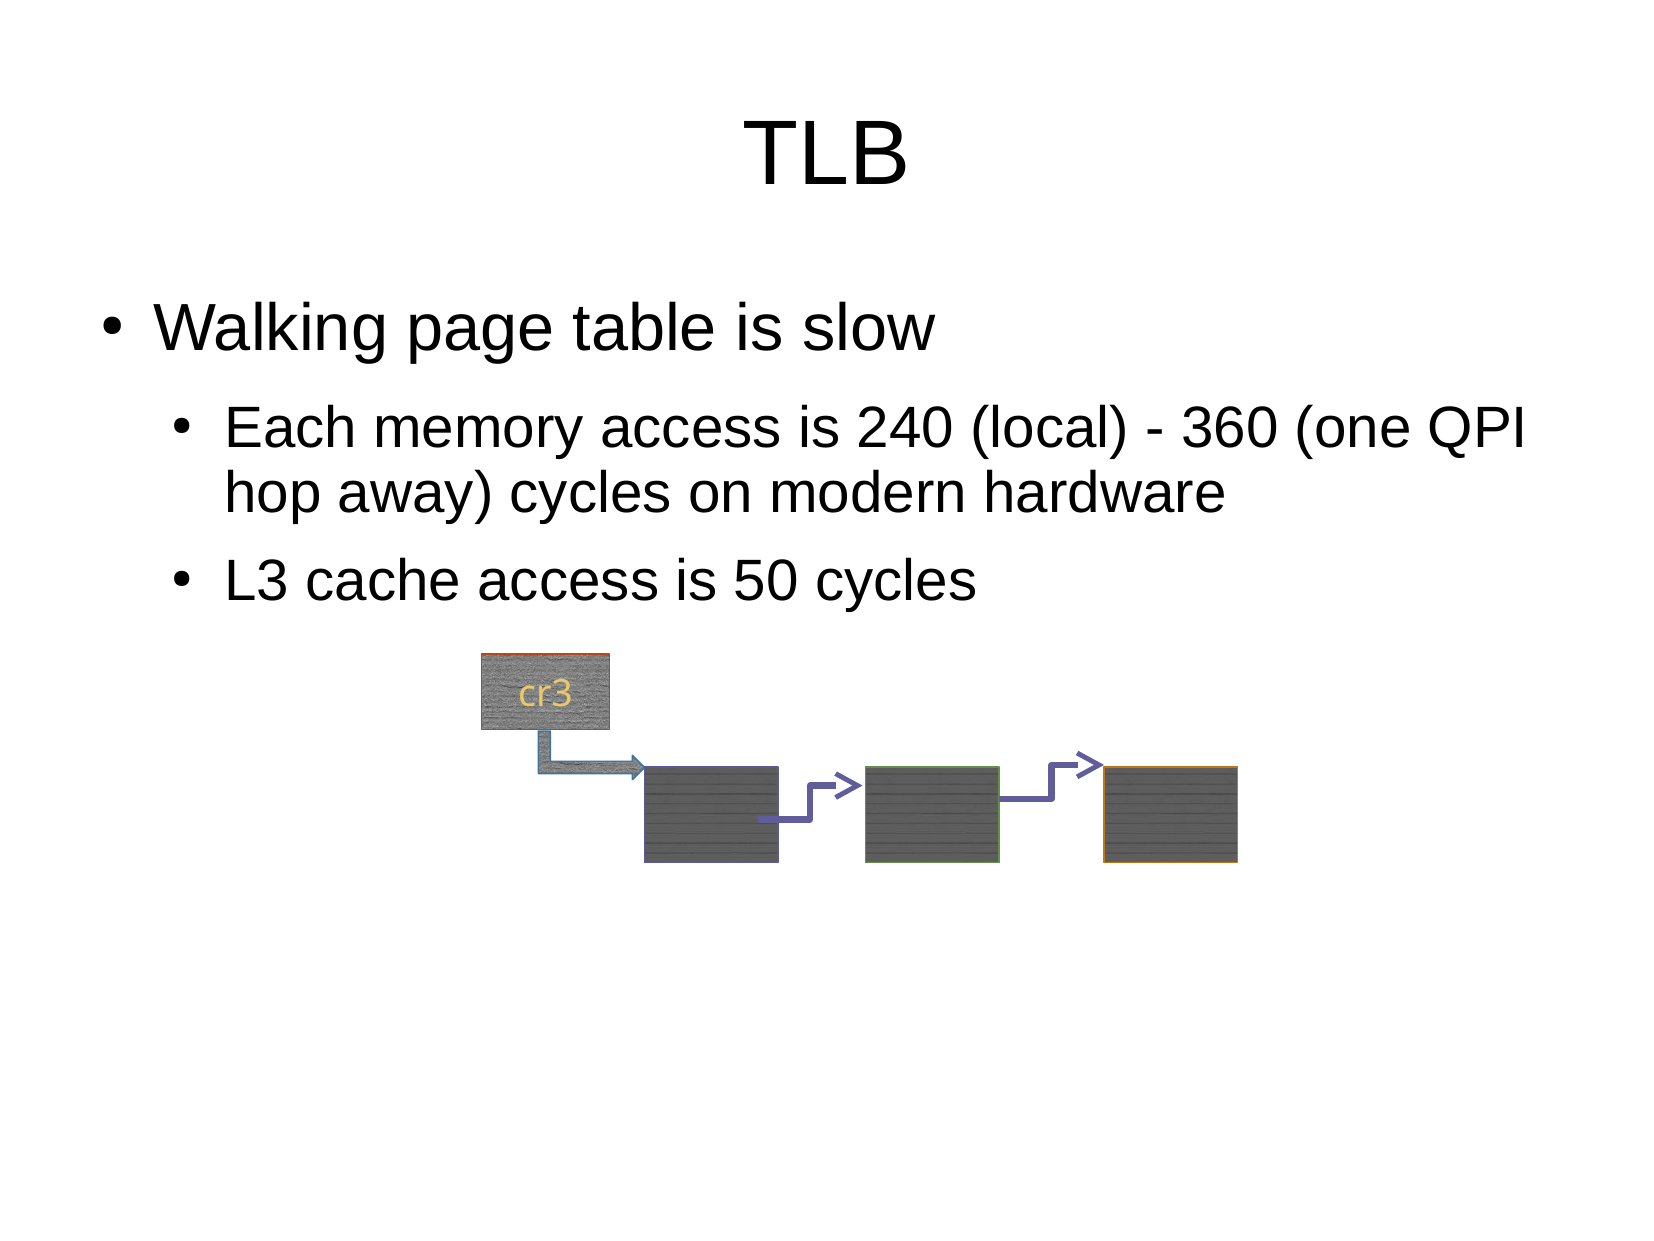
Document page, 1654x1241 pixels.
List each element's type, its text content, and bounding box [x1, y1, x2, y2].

title TLB [82, 49, 1571, 257]
text_box [865, 766, 1000, 863]
text_box [1104, 766, 1238, 863]
text_box [538, 731, 778, 863]
text_box cr3 [481, 654, 610, 730]
list Walking page table is slow Each memory access is 240 (local) - 360 (one QPI hop away) cycles on modern hardware L3 cache access is 50 cycles [82, 290, 1571, 1010]
